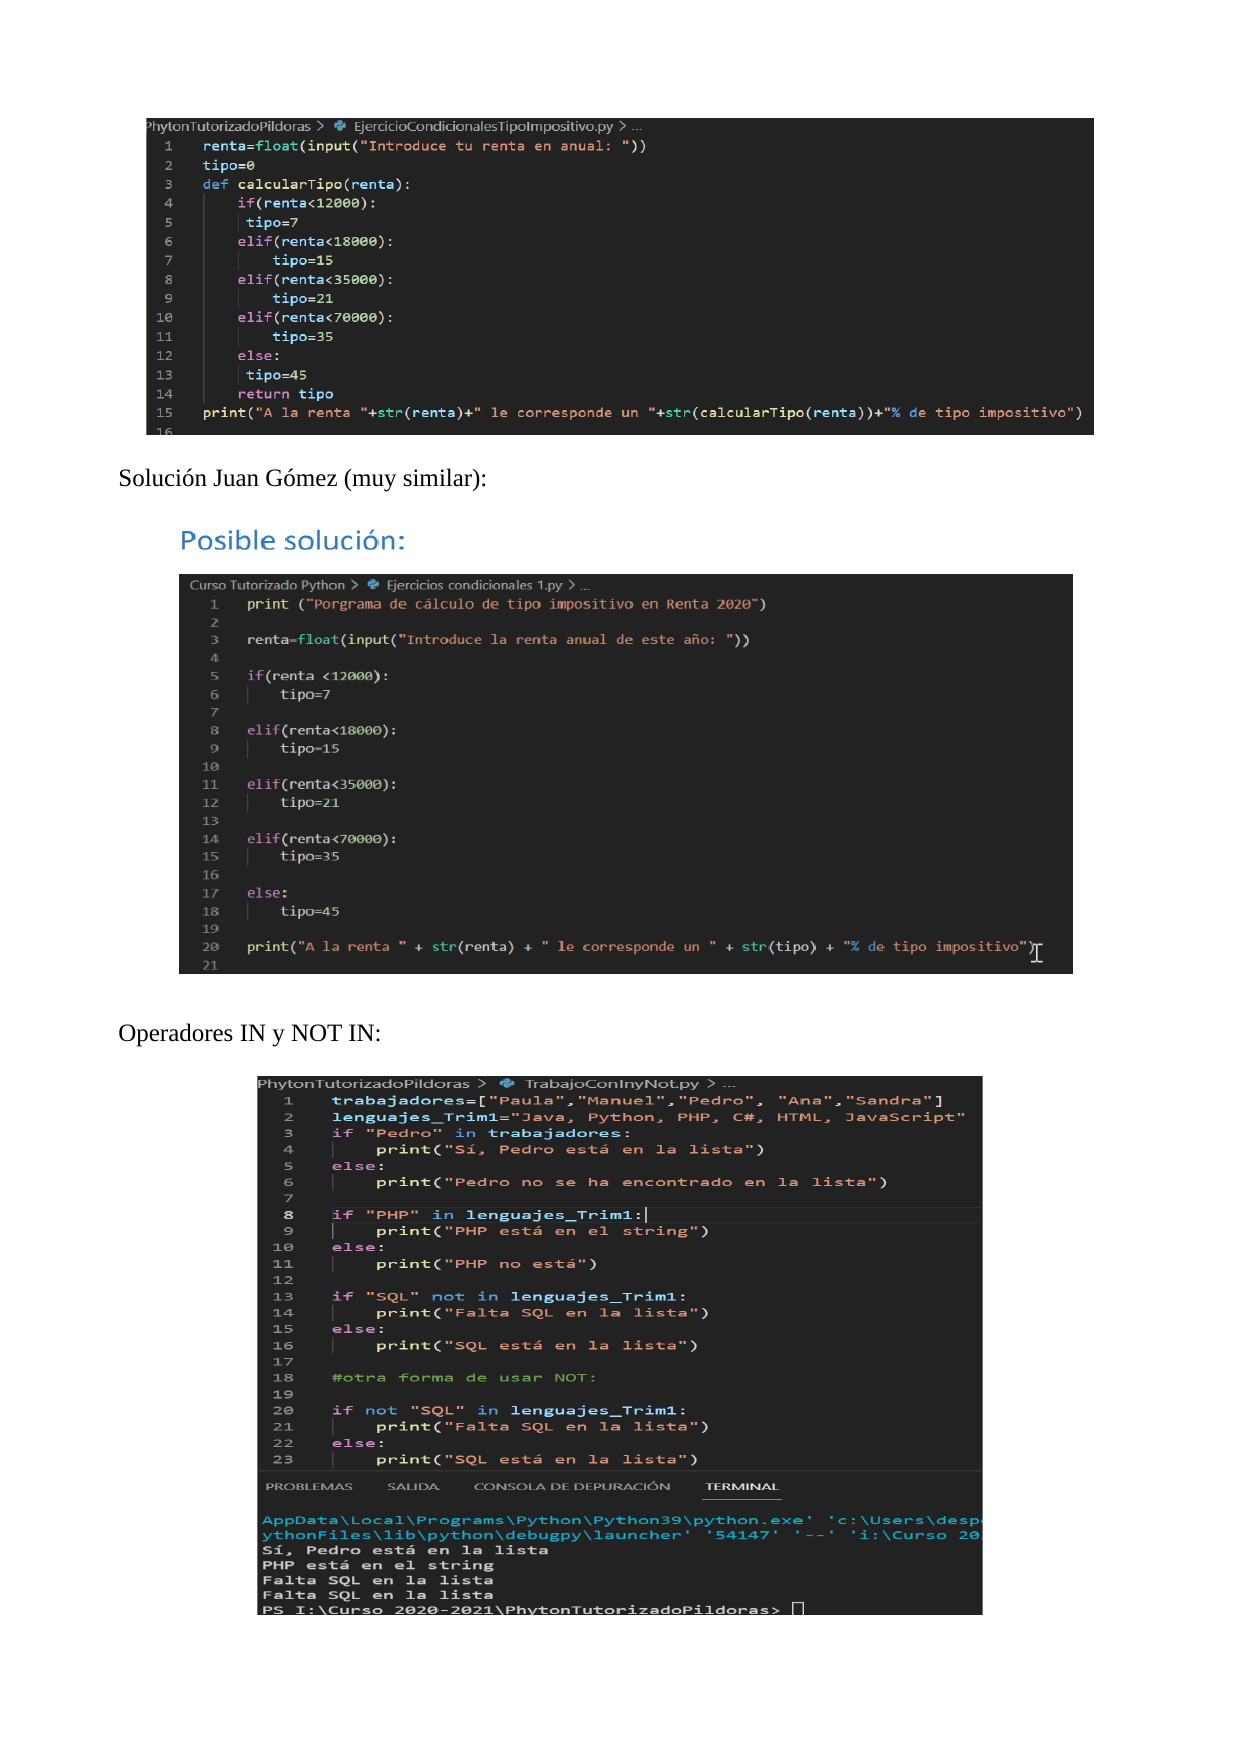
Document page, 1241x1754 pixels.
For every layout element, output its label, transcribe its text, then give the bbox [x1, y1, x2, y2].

text Operadores IN y NOT IN: [118, 1018, 1122, 1047]
picture [257, 1076, 983, 1615]
text Solución Juan Gómez (muy similar): [118, 463, 1122, 492]
picture [148, 520, 1092, 990]
picture [146, 118, 1094, 435]
